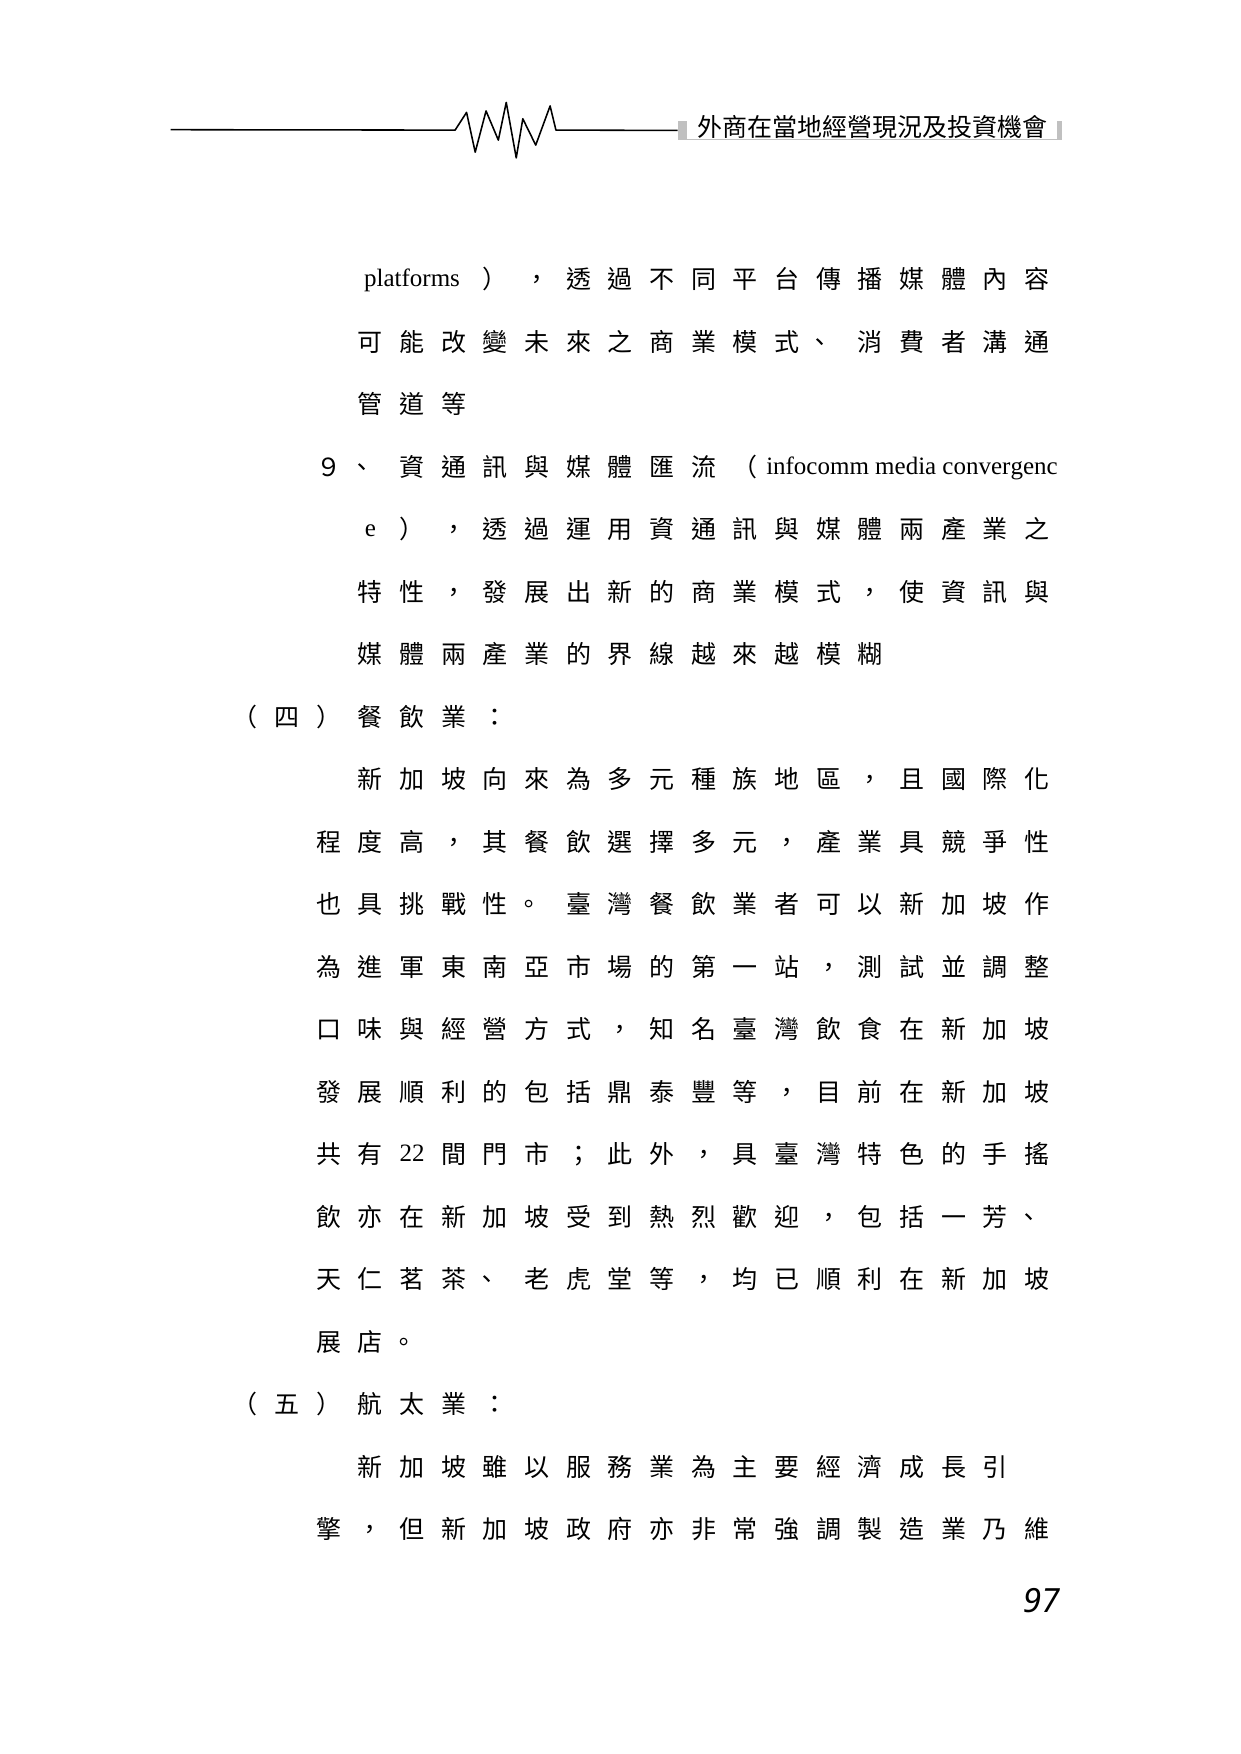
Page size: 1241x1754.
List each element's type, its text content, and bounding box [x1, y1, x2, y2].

text ９、資通訊與媒體匯流（infocomm media convergence），透過運用資通訊與媒體兩產業之特性，發展出新的商業模式，使資訊與媒體兩產業的界線越來越模糊 [281, 424, 1058, 674]
text （四）餐飲業： [207, 674, 1058, 736]
text 新加坡雖以服務業為主要經濟成長引擎，但新加坡政府亦非常強調製造業乃維 [281, 1424, 1058, 1549]
text 新加坡向來為多元種族地區，且國際化程度高，其餐飲選擇多元，產業具競爭性也具挑戰性。臺灣餐飲業者可以新加坡作為進軍東南亞市場的第一站，測試並調整口味與經營方式，知名臺灣飲食在新加坡發展順利的包括鼎泰豐等，目前在新加坡共有22間門市；此外，具臺灣特色的手搖飲亦在新加坡受到熱烈歡迎，包括一芳、天仁茗茶、老虎堂等，均已順利在新加坡展店。 [281, 736, 1058, 1361]
text platforms），透過不同平台傳播媒體內容可能改變未來之商業模式、消費者溝通管道等 [281, 236, 1058, 424]
text （五）航太業： [207, 1361, 1058, 1424]
